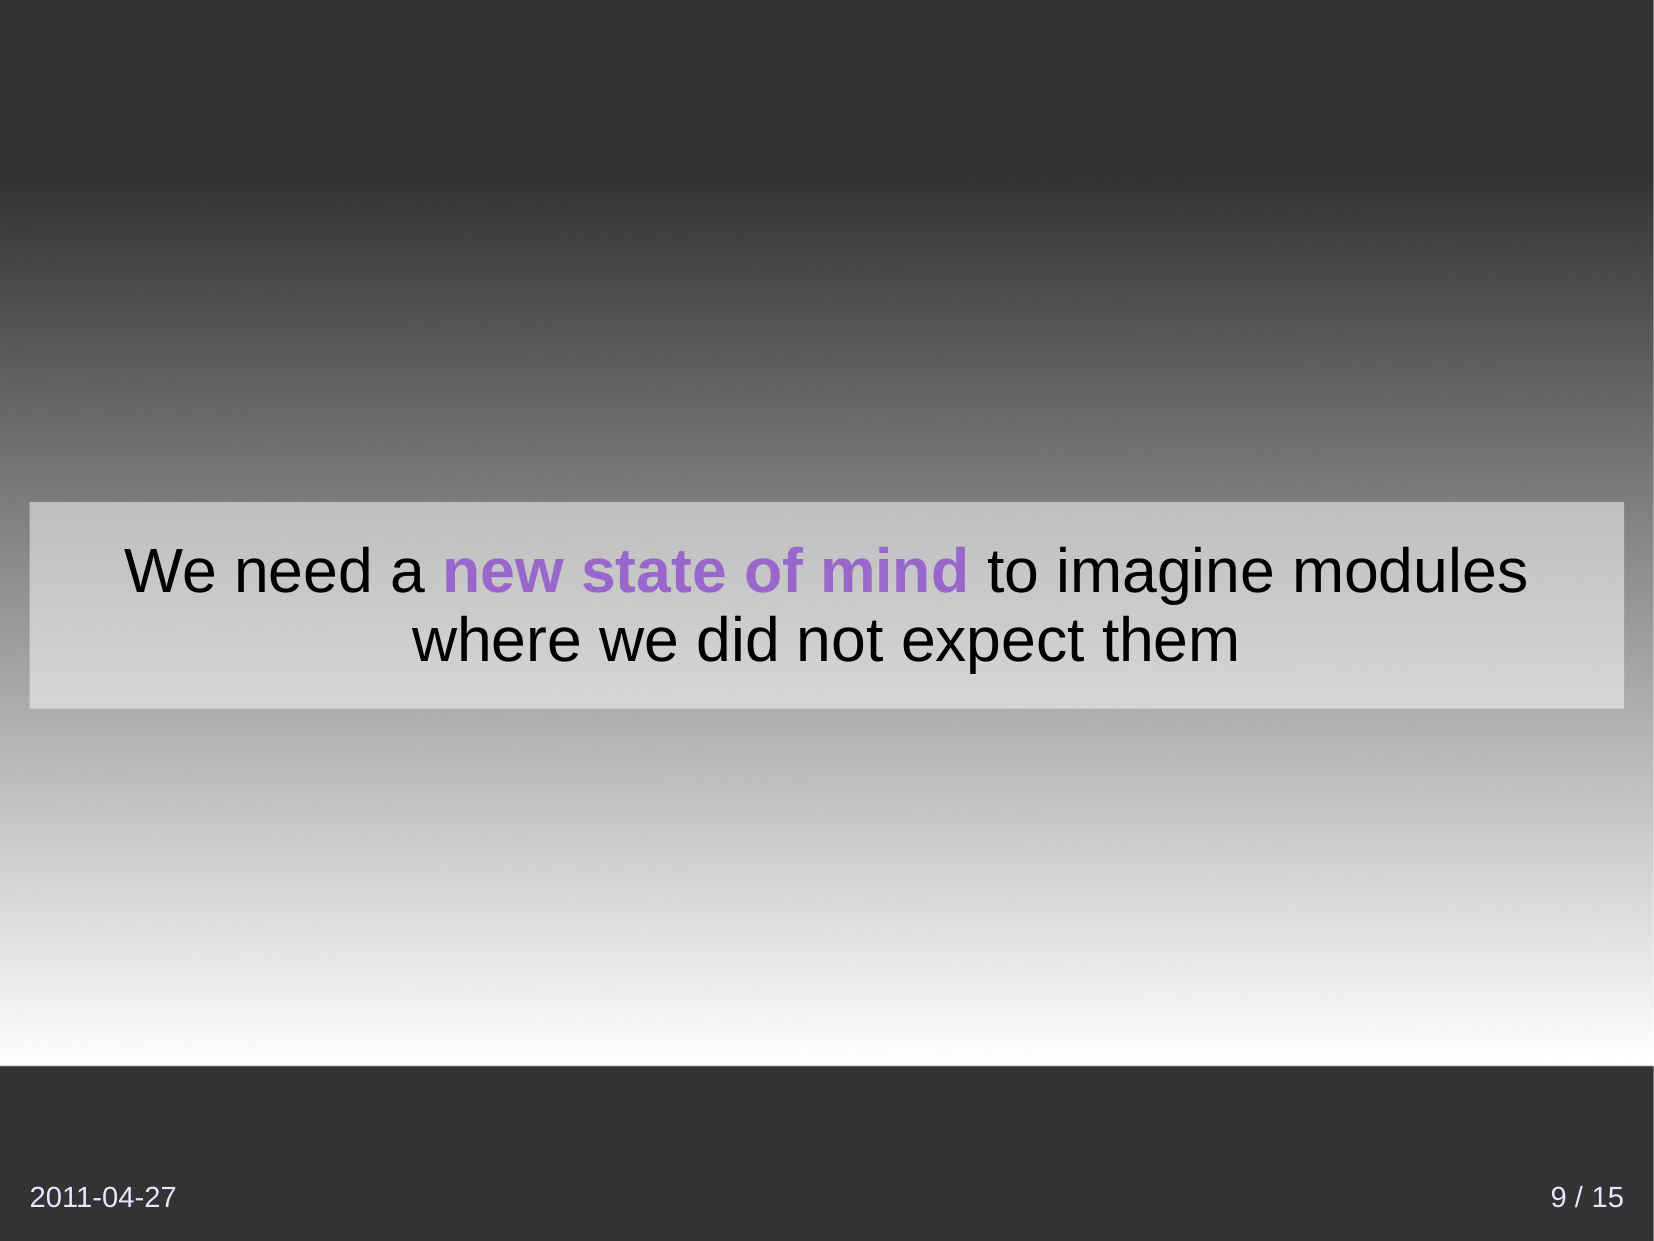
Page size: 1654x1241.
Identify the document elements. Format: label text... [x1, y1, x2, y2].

title We need a new state of mind to imagine modules where we did not expect them [29, 501, 1625, 709]
picture [0, 0, 1654, 1241]
